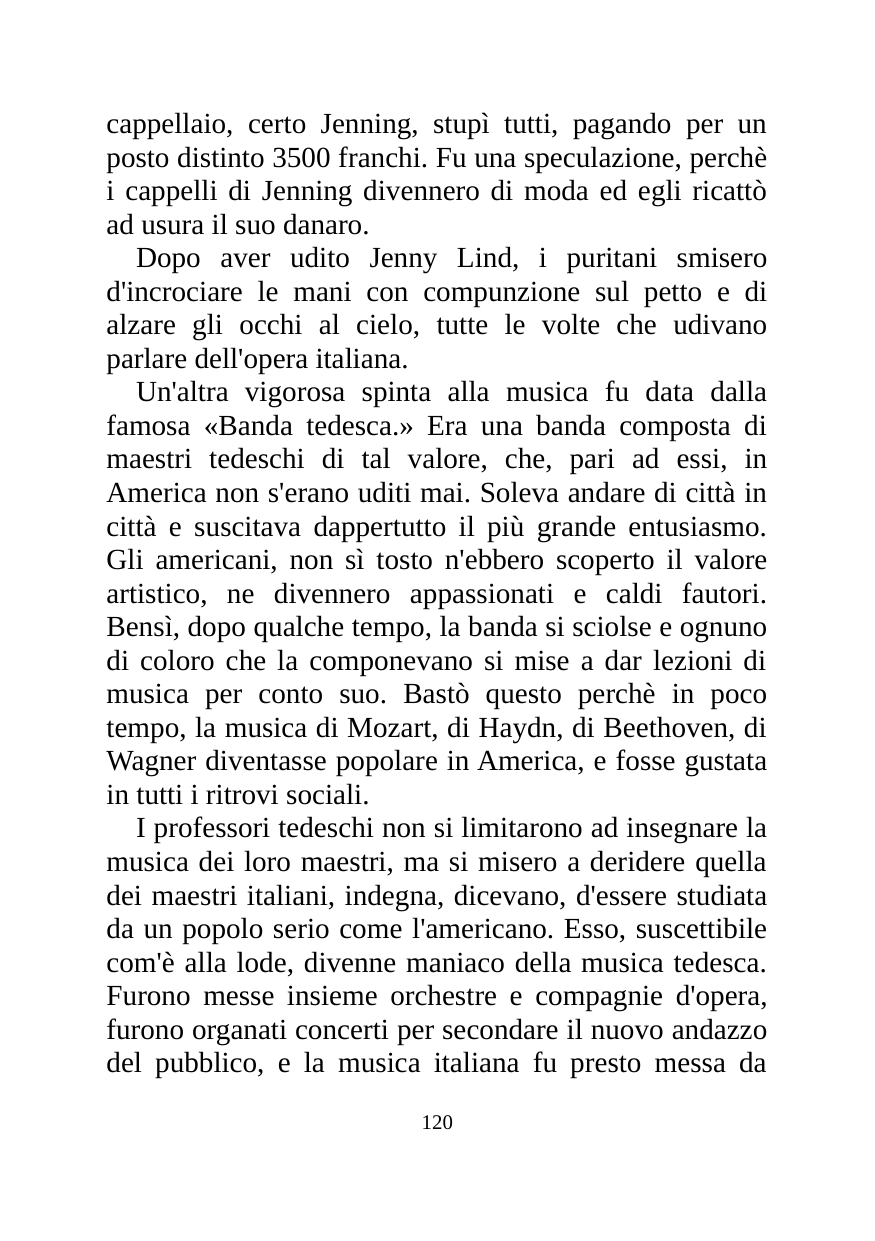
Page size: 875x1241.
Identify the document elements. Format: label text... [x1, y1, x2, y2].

text Dopo aver udito Jenny Lind, i puritani smisero d'incrociare le mani con compunzione sul petto e di alzare gli occhi al cielo, tutte le volte che udivano parlare dell'opera italiana. [106, 240, 768, 374]
text I professori tedeschi non si limitarono ad insegnare la musica dei loro maestri, ma si misero a deridere quella dei maestri italiani, indegna, dicevano, d'essere studiata da un popolo serio come l'americano. Esso, suscettibile com'è alla lode, divenne maniaco della musica tedesca. Furono messe insieme orchestre e compagnie d'opera, furono organati concerti per secondare il nuovo andazzo del pubblico, e la musica italiana fu presto messa da [106, 811, 768, 1079]
text cappellaio, certo Jenning, stupì tutti, pagando per un posto distinto 3500 franchi. Fu una speculazione, perchè i cappelli di Jenning divennero di moda ed egli ricattò ad usura il suo danaro. [106, 106, 768, 240]
text Un'altra vigorosa spinta alla musica fu data dalla famosa «Banda tedesca.» Era una banda composta di maestri tedeschi di tal valore, che, pari ad essi, in America non s'erano uditi mai. Soleva andare di città in città e suscitava dappertutto il più grande entusiasmo. Gli americani, non sì tosto n'ebbero scoperto il valore artistico, ne divennero appassionati e caldi fautori. Bensì, dopo qualche tempo, la banda si sciolse e ognuno di coloro che la componevano si mise a dar lezioni di musica per conto suo. Bastò questo perchè in poco tempo, la musica di Mozart, di Haydn, di Beethoven, di Wagner diventasse popolare in America, e fosse gustata in tutti i ritrovi sociali. [106, 374, 768, 811]
